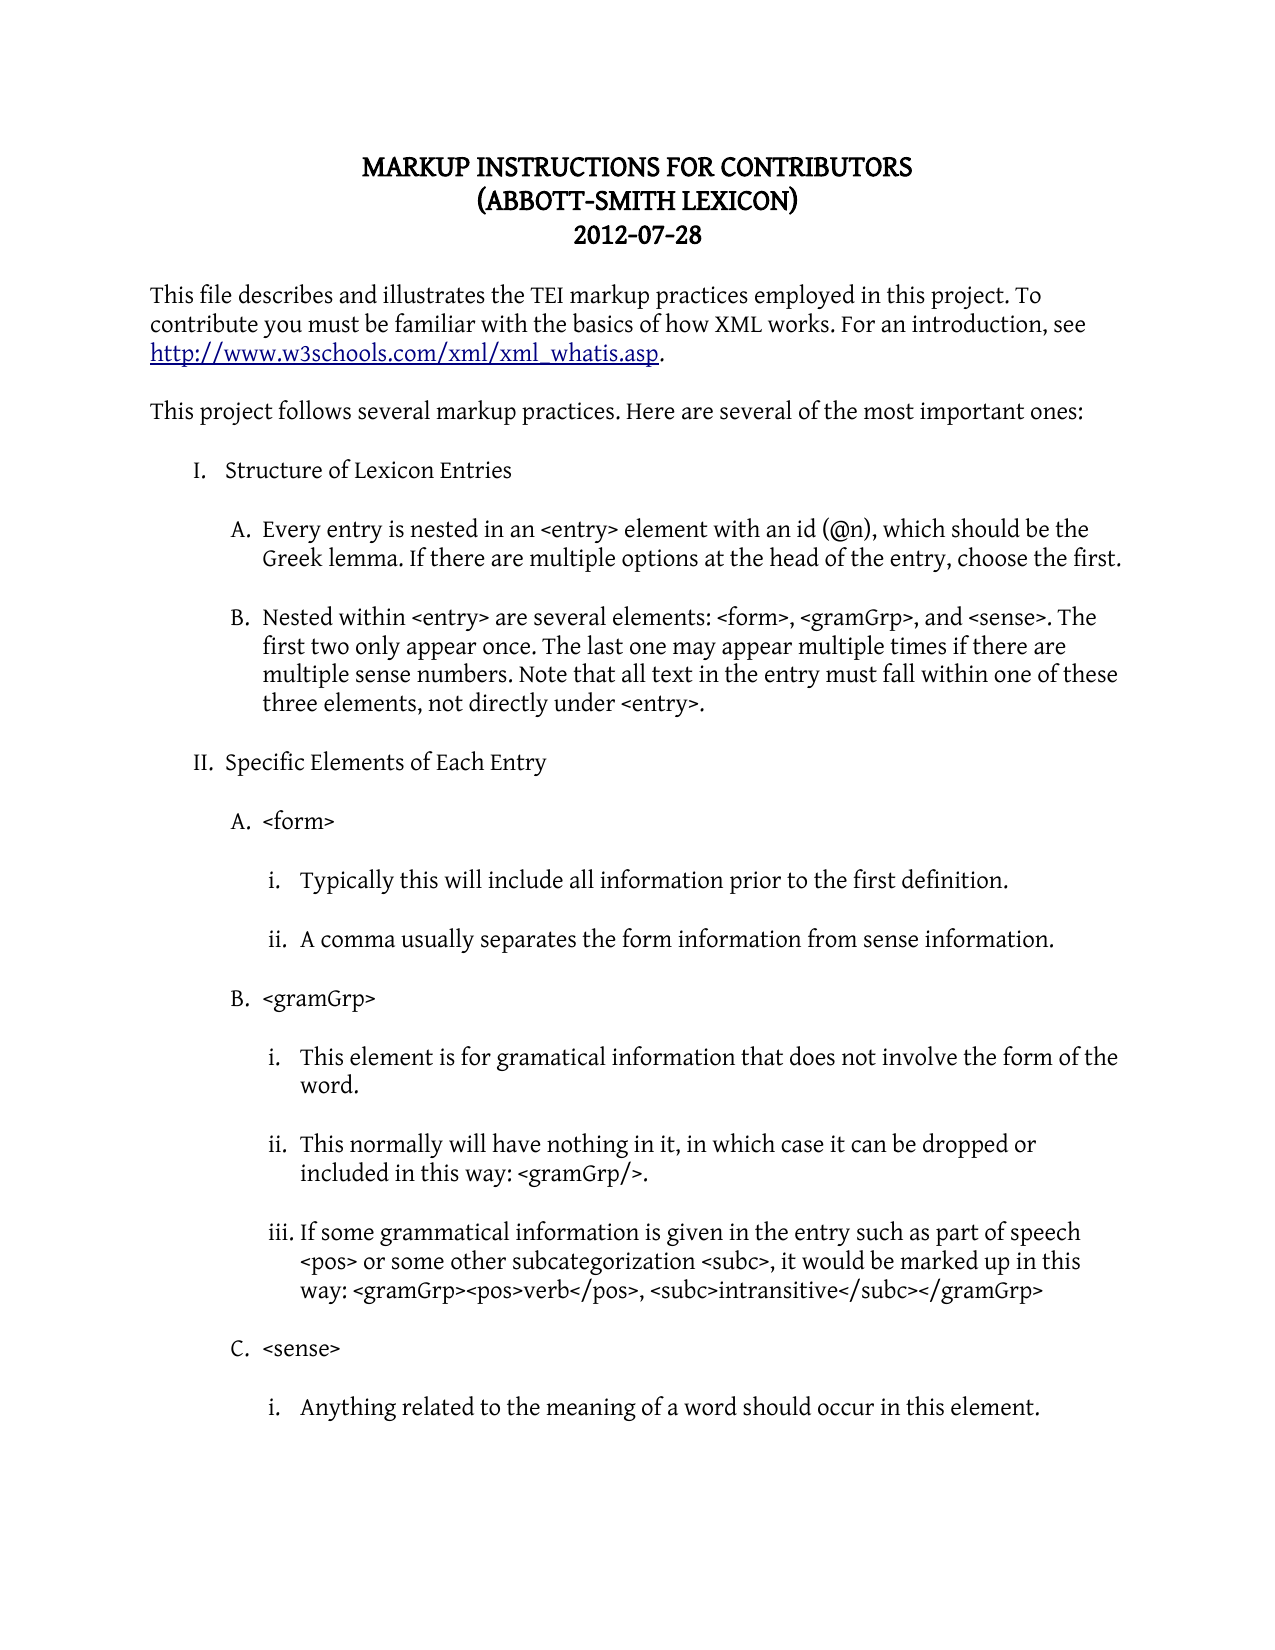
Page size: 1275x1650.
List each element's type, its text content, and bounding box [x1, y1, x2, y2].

list Every entry is nested in an <entry> element with an id (@n), which should be the Greek lemma. If there are multiple options at the head of the entry, choose the first. [225, 516, 1125, 573]
list This element is for gramatical information that does not involve the form of the word. [262, 1043, 1125, 1101]
list Nested within <entry> are several elements: <form>, <gramGrp>, and <sense>. The first two only appear once. The last one may appear multiple times if there are multiple sense numbers. Note that all text in the entry must fall within one of these three elements, not directly under <entry>. [225, 603, 1125, 719]
list Anything related to the meaning of a word should occur in this element. [262, 1394, 1125, 1423]
list Typically this will include all information prior to the first definition. [262, 866, 1125, 895]
list <gramGrp> [225, 984, 1125, 1013]
list <sense> [225, 1335, 1125, 1364]
list <form> [225, 807, 1125, 836]
list If some grammatical information is given in the entry such as part of speech <pos> or some other subcategorization <subc>, it would be marked up in this way: <gramGrp><pos>verb</pos>, <subc>intransitive</subc></gramGrp> [262, 1218, 1125, 1305]
subtitle Markup Instructions for Contributors (Abbott-Smith Lexicon) 2012-07-28 [150, 150, 1125, 251]
list Structure of Lexicon Entries [187, 457, 1125, 486]
text This file describes and illustrates the TEI markup practices employed in this project. To contribute you must be familiar with the basics of how XML works. For an introduction, see http://www.w3schools.com/xml/xml_whatis.asp. [150, 281, 1125, 368]
text This project follows several markup practices. Here are several of the most important ones: [150, 398, 1125, 427]
list Specific Elements of Each Entry [187, 749, 1125, 777]
list A comma usually separates the form information from sense information. [262, 925, 1125, 954]
list This normally will have nothing in it, in which case it can be dropped or included in this way: <gramGrp/>. [262, 1131, 1125, 1188]
